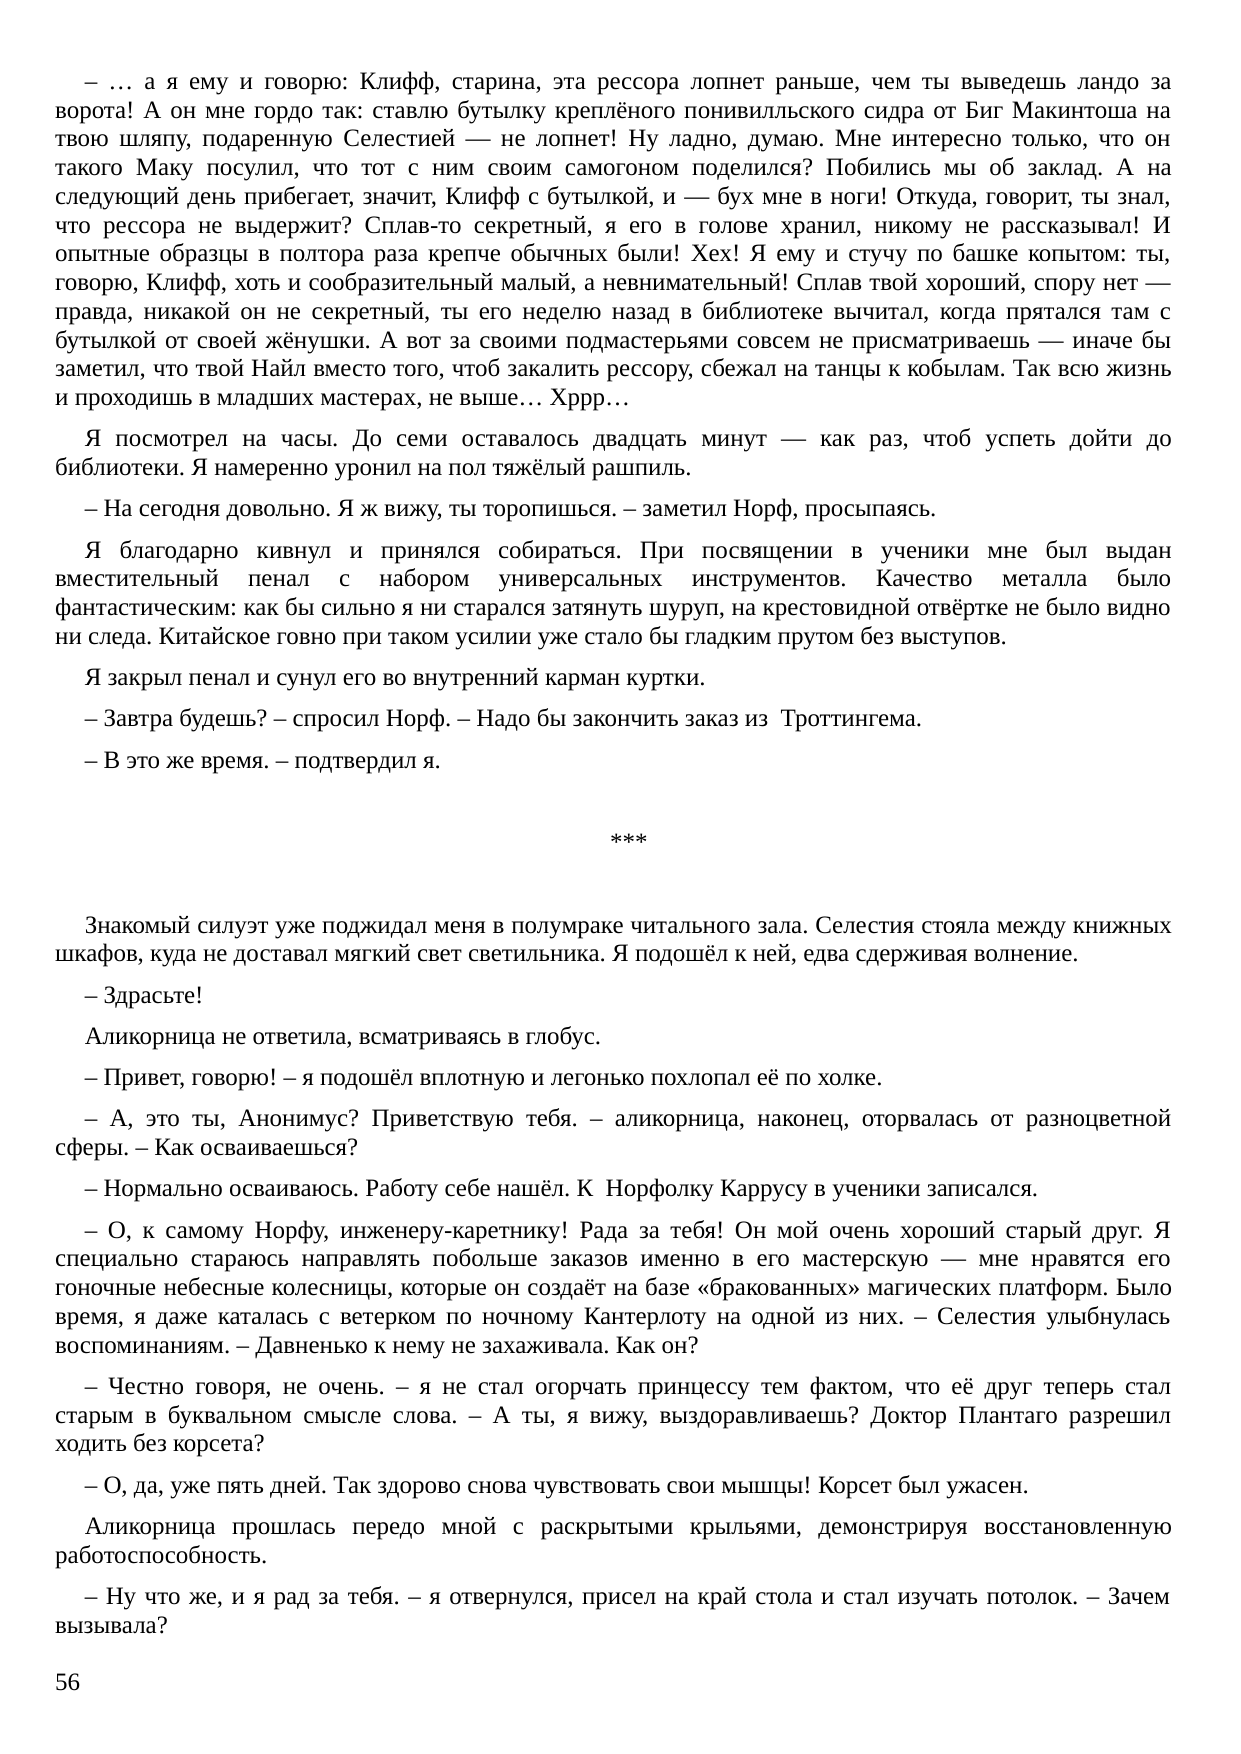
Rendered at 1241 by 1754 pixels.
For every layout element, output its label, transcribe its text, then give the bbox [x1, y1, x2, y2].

text – В это же время. – подтвердил я. [55, 745, 1173, 773]
text – О, к самому Норфу, инженеру-каретнику! Рада за тебя! Он мой очень хороший старый друг. Я специально стараюсь направлять побольше заказов именно в его мастерскую — мне нравятся его гоночные небесные колесницы, которые он создаёт на базе «бракованных» магических платформ. Было время, я даже каталась с ветерком по ночному Кантерлоту на одной из них. – Селестия улыбнулась воспоминаниям. – Давненько к нему не захаживала. Как он? [55, 1215, 1173, 1358]
text – Привет, говорю! – я подошёл вплотную и легонько похлопал её по холке. [55, 1062, 1173, 1091]
text *** [55, 827, 1173, 856]
text – А, это ты, Анонимус? Приветствую тебя. – аликорница, наконец, оторвалась от разноцветной сферы. – Как осваиваешься? [55, 1103, 1173, 1161]
text Аликорница не ответила, всматриваясь в глобус. [55, 1021, 1173, 1050]
text – Нормально осваиваюсь. Работу себе нашёл. К Норфолку Каррусу в ученики записался. [55, 1173, 1173, 1202]
text – Ну что же, и я рад за тебя. – я отвернулся, присел на край стола и стал изучать потолок. – Зачем вызывала? [55, 1581, 1173, 1638]
text Знакомый силуэт уже поджидал меня в полумраке читального зала. Селестия стояла между книжных шкафов, куда не доставал мягкий свет светильника. Я подошёл к ней, едва сдерживая волнение. [55, 910, 1173, 967]
text – Честно говоря, не очень. – я не стал огорчать принцессу тем фактом, что её друг теперь стал старым в буквальном смысле слова. – А ты, я вижу, выздоравливаешь? Доктор Плантаго разрешил ходить без корсета? [55, 1371, 1173, 1457]
text Я закрыл пенал и сунул его во внутренний карман куртки. [55, 662, 1173, 691]
text – На сегодня довольно. Я ж вижу, ты торопишься. – заметил Норф, просыпаясь. [55, 493, 1173, 522]
text Аликорница прошлась передо мной с раскрытыми крыльями, демонстрируя восстановленную работоспособность. [55, 1511, 1173, 1568]
text Я благодарно кивнул и принялся собираться. При посвящении в ученики мне был выдан вместительный пенал с набором универсальных инструментов. Качество металла было фантастическим: как бы сильно я ни старался затянуть шуруп, на крестовидной отвёртке не было видно ни следа. Китайское говно при таком усилии уже стало бы гладким прутом без выступов. [55, 535, 1173, 650]
text – … а я ему и говорю: Клифф, старина, эта рессора лопнет раньше, чем ты выведешь ландо за ворота! А он мне гордо так: ставлю бутылку креплёного понивилльского сидра от Биг Макинтоша на твою шляпу, подаренную Селестией — не лопнет! Ну ладно, думаю. Мне интересно только, что он такого Маку посулил, что тот с ним своим самогоном поделился? Побились мы об заклад. А на следующий день прибегает, значит, Клифф с бутылкой, и — бух мне в ноги! Откуда, говорит, ты знал, что рессора не выдержит? Сплав-то секретный, я его в голове хранил, никому не рассказывал! И опытные образцы в полтора раза крепче обычных были! Хех! Я ему и стучу по башке копытом: ты, говорю, Клифф, хоть и сообразительный малый, а невнимательный! Сплав твой хороший, спору нет — правда, никакой он не секретный, ты его неделю назад в библиотеке вычитал, когда прятался там с бутылкой от своей жёнушки. А вот за своими подмастерьями совсем не присматриваешь — иначе бы заметил, что твой Найл вместо того, чтоб закалить рессору, сбежал на танцы к кобылам. Так всю жизнь и проходишь в младших мастерах, не выше… Хррр… [55, 66, 1173, 411]
text – Здрасьте! [55, 980, 1173, 1008]
text – О, да, уже пять дней. Так здорово снова чувствовать свои мышцы! Корсет был ужасен. [55, 1470, 1173, 1498]
text Я посмотрел на часы. До семи оставалось двадцать минут — как раз, чтоб успеть дойти до библиотеки. Я намеренно уронил на пол тяжёлый рашпиль. [55, 423, 1173, 481]
text – Завтра будешь? – спросил Норф. – Надо бы закончить заказ из Троттингема. [55, 703, 1173, 732]
